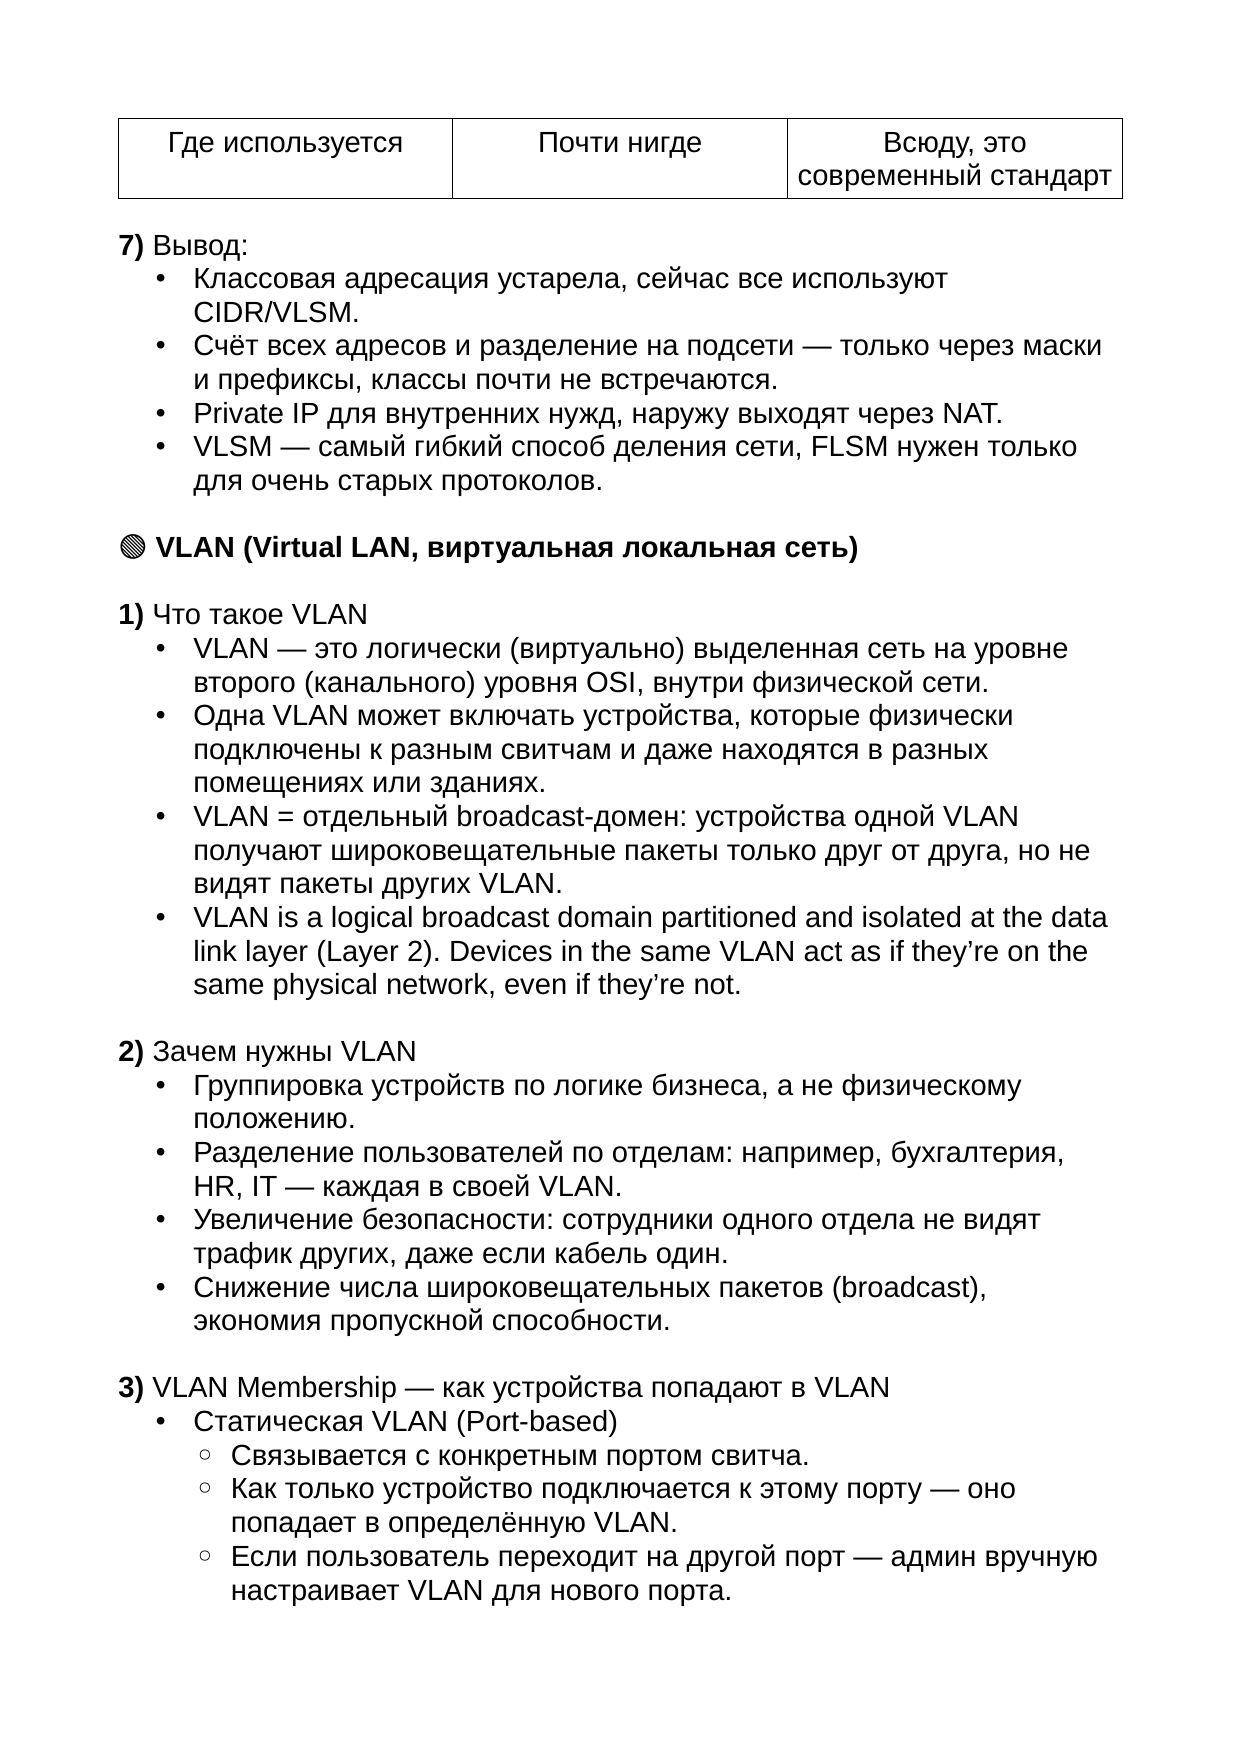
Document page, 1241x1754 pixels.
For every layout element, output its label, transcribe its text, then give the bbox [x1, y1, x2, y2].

list Классовая адресация устарела, сейчас все используют CIDR/VLSM. [156, 261, 1122, 328]
list Статическая VLAN (Port-based) [156, 1404, 1122, 1438]
table_cell Всюду, это современный стандарт [788, 119, 1122, 198]
text 3) VLAN Membership — как устройства попадают в VLAN [118, 1370, 1122, 1404]
list Группировка устройств по логике бизнеса, а не физическому положению. [156, 1068, 1122, 1135]
list VLAN = отдельный broadcast-домен: устройства одной VLAN получают широковещательные пакеты только друг от друга, но не видят пакеты других VLAN. [156, 799, 1122, 900]
list Снижение числа широковещательных пакетов (broadcast), экономия пропускной способности. [156, 1269, 1122, 1337]
table_cell Где используется [119, 119, 452, 198]
list Увеличение безопасности: сотрудники одного отдела не видят трафик других, даже если кабель один. [156, 1202, 1122, 1269]
list Private IP для внутренних нужд, наружу выходят через NAT. [156, 396, 1122, 429]
text 1) Что такое VLAN [118, 597, 1122, 631]
list VLSM — самый гибкий способ деления сети, FLSM нужен только для очень старых протоколов. [156, 429, 1122, 497]
text 🟢 VLAN (Virtual LAN, виртуальная локальная сеть) [118, 530, 1122, 564]
list Если пользователь переходит на другой порт — админ вручную настраивает VLAN для нового порта. [193, 1539, 1122, 1606]
list VLAN is a logical broadcast domain partitioned and isolated at the data link layer (Layer 2). Devices in the same VLAN act as if they’re on the same physical network, even if they’re not. [156, 900, 1122, 1001]
list Как только устройство подключается к этому порту — оно попадает в определённую VLAN. [193, 1471, 1122, 1539]
list Связывается с конкретным портом свитча. [193, 1438, 1122, 1471]
table_cell Почти нигде [453, 119, 787, 198]
list VLAN — это логически (виртуально) выделенная сеть на уровне второго (канального) уровня OSI, внутри физической сети. [156, 631, 1122, 698]
list Одна VLAN может включать устройства, которые физически подключены к разным свитчам и даже находятся в разных помещениях или зданиях. [156, 698, 1122, 799]
text 7) Вывод: [118, 227, 1122, 261]
text 2) Зачем нужны VLAN [118, 1034, 1122, 1068]
list Разделение пользователей по отделам: например, бухгалтерия, HR, IT — каждая в своей VLAN. [156, 1135, 1122, 1202]
list Счёт всех адресов и разделение на подсети — только через маски и префиксы, классы почти не встречаются. [156, 328, 1122, 396]
